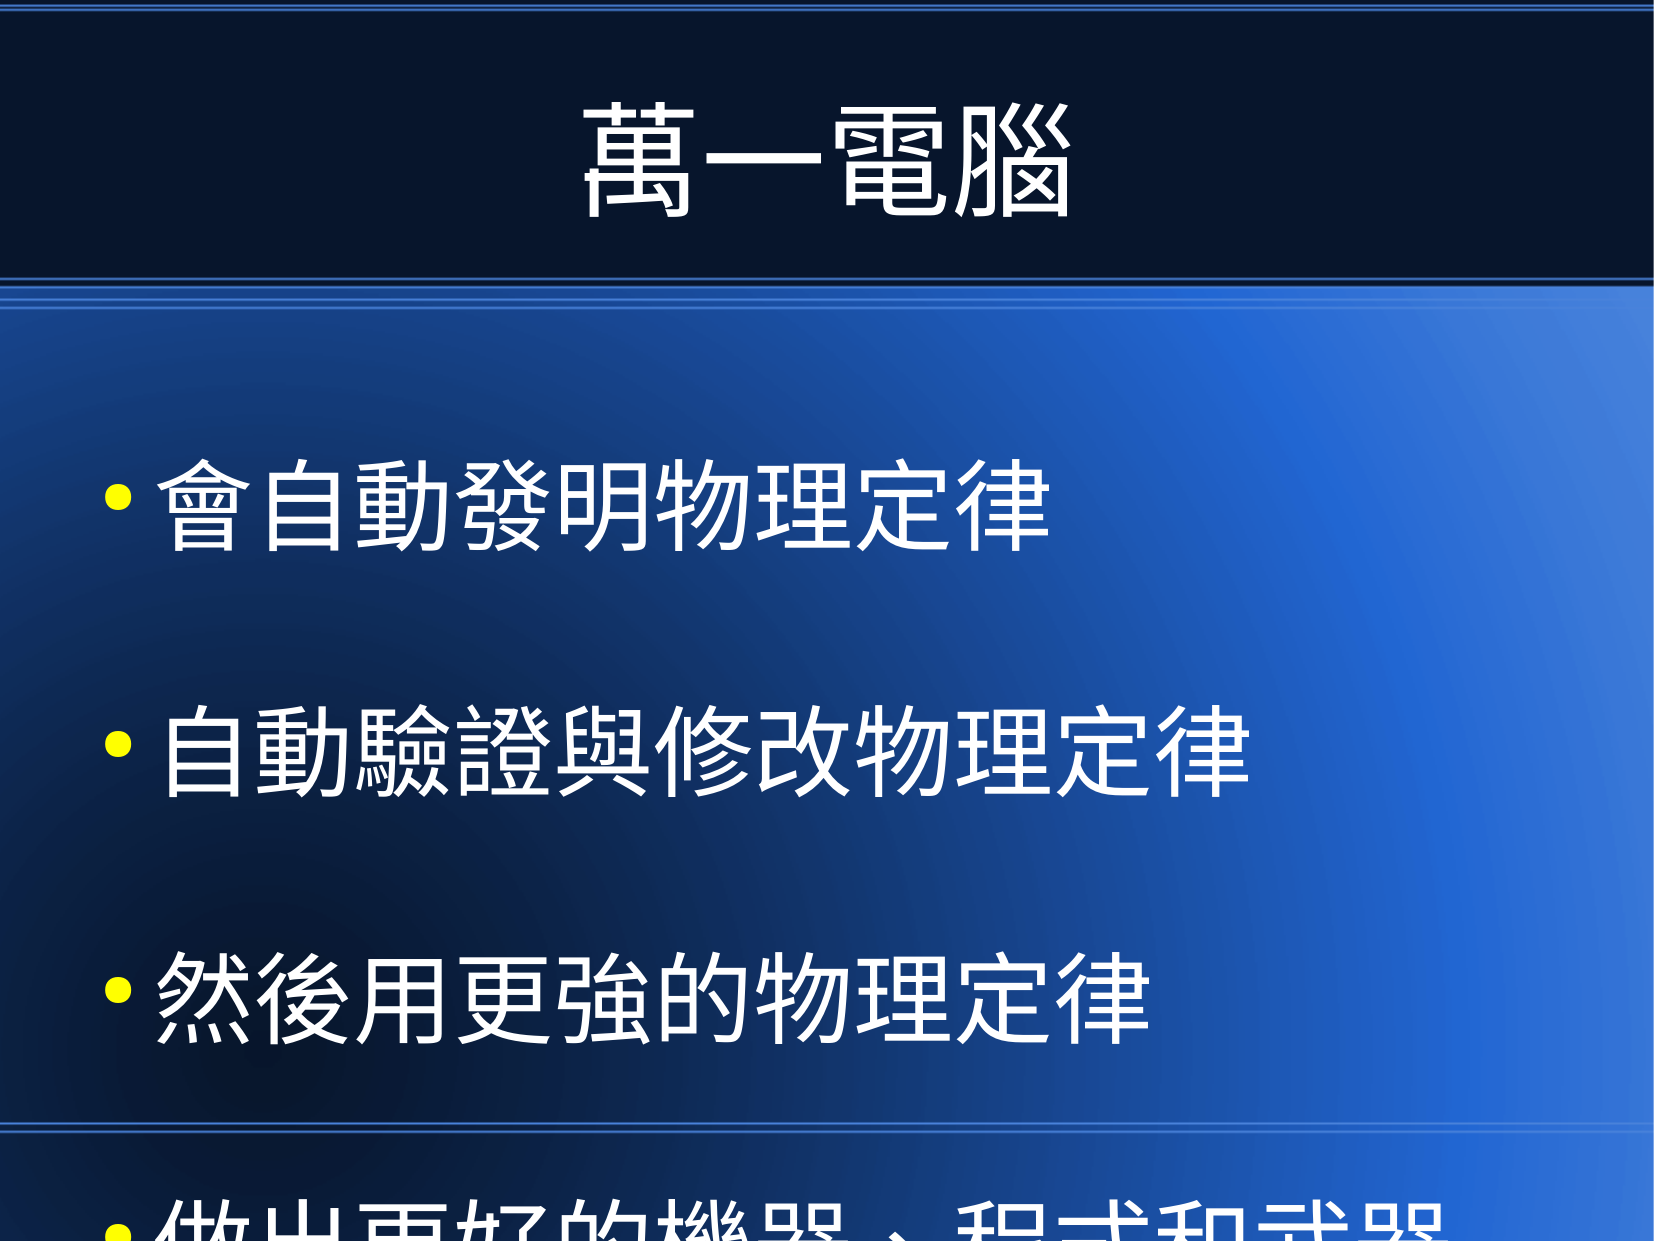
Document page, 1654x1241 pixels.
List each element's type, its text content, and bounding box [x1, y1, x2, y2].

list 會自動發明物理定律 自動驗證與修改物理定律 然後用更強的物理定律 做出更好的機器、程式和武器 [82, 355, 1571, 1241]
picture [0, 0, 1654, 1241]
title 萬一電腦 [82, 49, 1571, 257]
